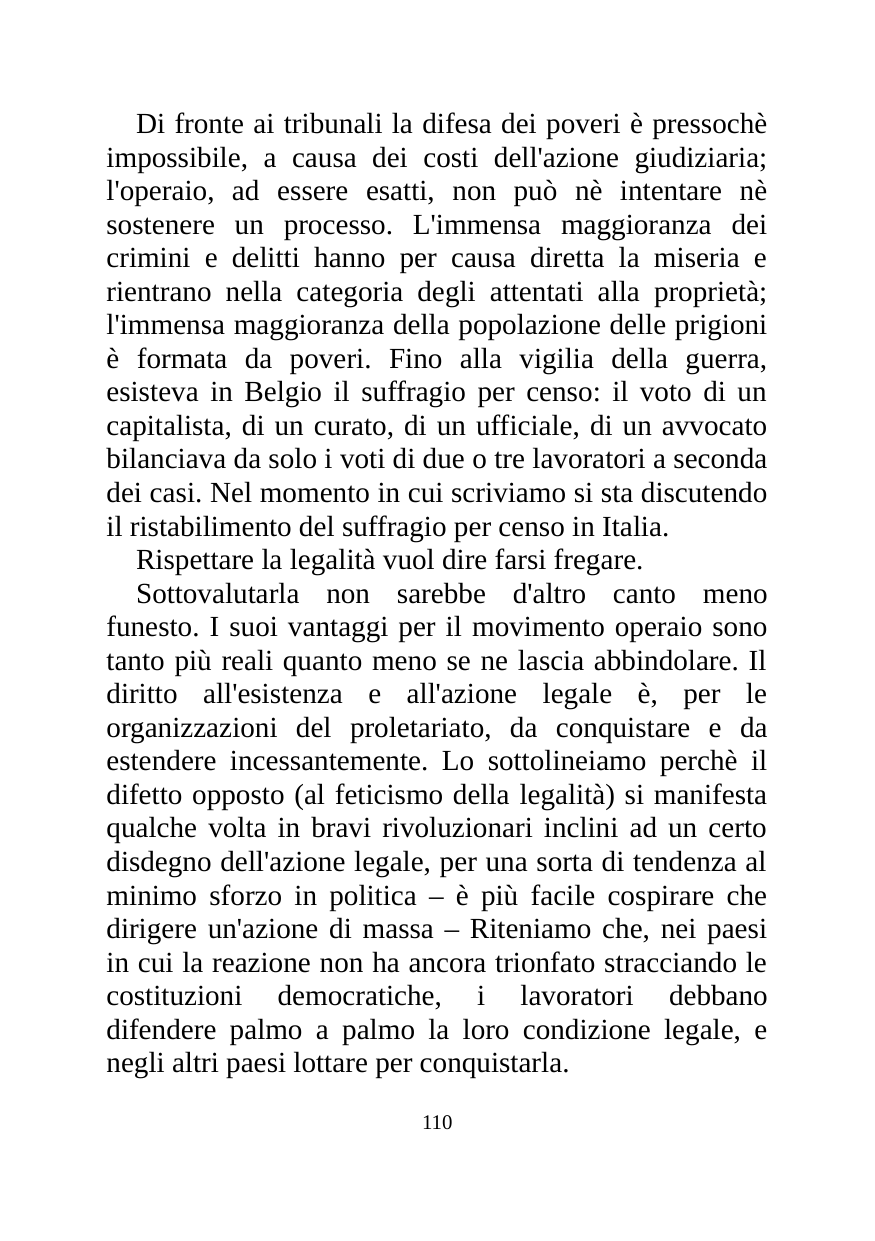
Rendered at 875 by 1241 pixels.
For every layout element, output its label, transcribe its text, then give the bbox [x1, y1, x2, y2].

text Sottovalutarla non sarebbe d'altro canto meno funesto. I suoi vantaggi per il movimento operaio sono tanto più reali quanto meno se ne lascia abbindolare. Il diritto all'esistenza e all'azione legale è, per le organizzazioni del proletariato, da conquistare e da estendere incessantemente. Lo sottolineiamo perchè il difetto opposto (al feticismo della legalità) si manifesta qualche volta in bravi rivoluzionari inclini ad un certo disdegno dell'azione legale, per una sorta di tendenza al minimo sforzo in politica – è più facile cospirare che dirigere un'azione di massa – Riteniamo che, nei paesi in cui la reazione non ha ancora trionfato stracciando le costituzioni democratiche, i lavoratori debbano difendere palmo a palmo la loro condizione legale, e negli altri paesi lottare per conquistarla. [106, 576, 768, 1079]
text Rispettare la legalità vuol dire farsi fregare. [106, 542, 768, 576]
text Di fronte ai tribunali la difesa dei poveri è pressochè impossibile, a causa dei costi dell'azione giudiziaria; l'operaio, ad essere esatti, non può nè intentare nè sostenere un processo. L'immensa maggioranza dei crimini e delitti hanno per causa diretta la miseria e rientrano nella categoria degli attentati alla proprietà; l'immensa maggioranza della popolazione delle prigioni è formata da poveri. Fino alla vigilia della guerra, esisteva in Belgio il suffragio per censo: il voto di un capitalista, di un curato, di un ufficiale, di un avvocato bilanciava da solo i voti di due o tre lavoratori a seconda dei casi. Nel momento in cui scriviamo si sta discutendo il ristabilimento del suffragio per censo in Italia. [106, 106, 768, 542]
